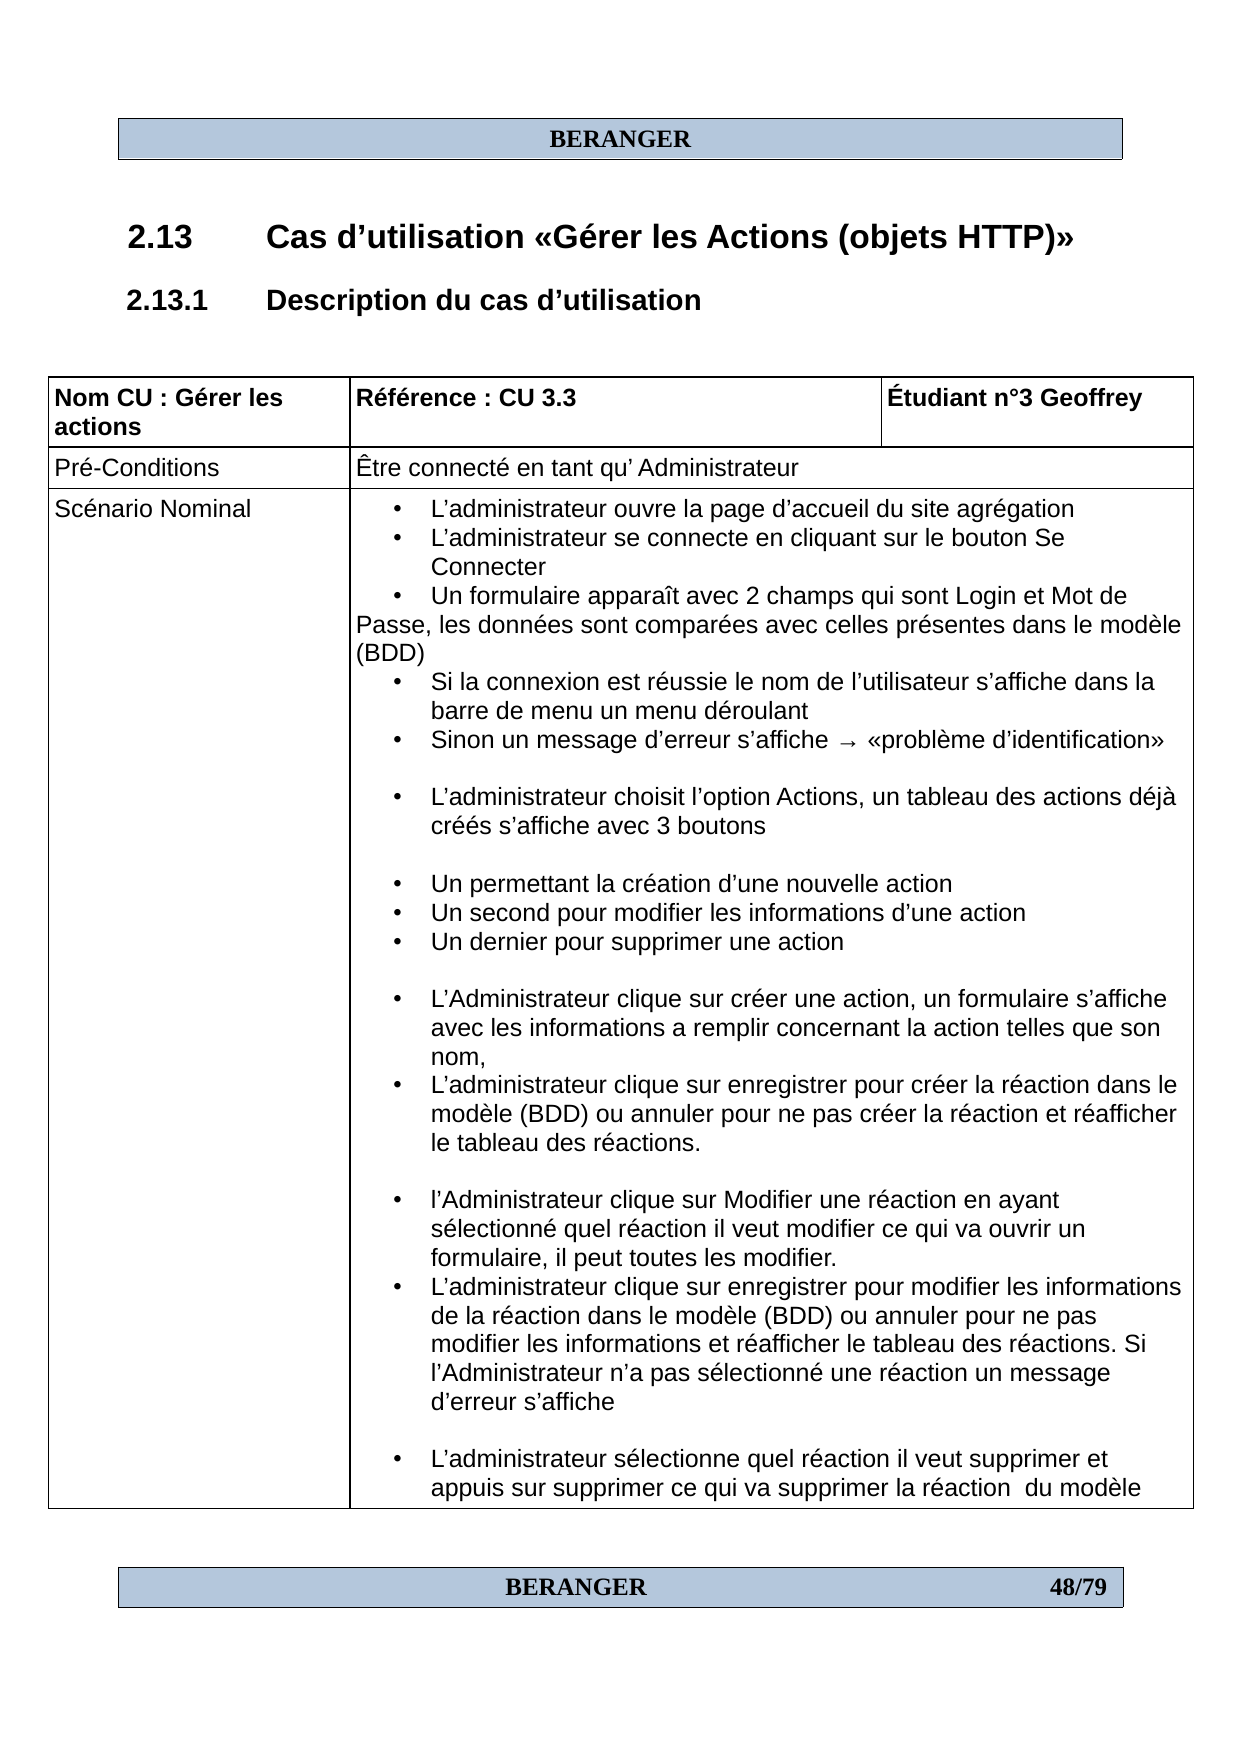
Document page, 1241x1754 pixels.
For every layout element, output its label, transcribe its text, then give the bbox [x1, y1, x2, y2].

table_header Étudiant n°3 Geoffrey [882, 378, 1193, 446]
table_cell Scénario Nominal [49, 489, 349, 1508]
table_header Nom CU : Gérer les actions [49, 378, 349, 446]
subtitle Cas d’utilisation «Gérer les Actions (objets HTTP)» [118, 217, 1122, 255]
table_cell L’administrateur ouvre la page d’accueil du site agrégation L’administrateur se connecte en cliquant sur le bouton Se Connecter Un formulaire apparaît avec 2 champs qui sont Login et Mot de Passe, les données sont comparées avec celles présentes dans le modèle (BDD) Si la connexion est réussie le nom de l’utilisateur s’affiche dans la barre de menu un menu déroulant Sinon un message d’erreur s’affiche → «problème d’identification» L’administrateur choisit l’option Actions, un tableau des actions déjà créés s’affiche avec 3 boutons Un permettant la création d’une nouvelle action Un second pour modifier les informations d’une action Un dernier pour supprimer une action L’Administrateur clique sur créer une action, un formulaire s’affiche avec les informations a remplir concernant la action telles que son nom, L’administrateur clique sur enregistrer pour créer la réaction dans le modèle (BDD) ou annuler pour ne pas créer la réaction et réafficher le tableau des réactions. l’Administrateur clique sur Modifier une réaction en ayant sélectionné quel réaction il veut modifier ce qui va ouvrir un formulaire, il peut toutes les modifier. L’administrateur clique sur enregistrer pour modifier les informations de la réaction dans le modèle (BDD) ou annuler pour ne pas modifier les informations et réafficher le tableau des réactions. Si l’Administrateur n’a pas sélectionné une réaction un message d’erreur s’affiche L’administrateur sélectionne quel réaction il veut supprimer et appuis sur supprimer ce qui va supprimer la réaction du modèle [351, 489, 1193, 1508]
table_header Référence : CU 3.3 [351, 378, 881, 446]
subtitle Description du cas d’utilisation [118, 282, 1122, 316]
table_cell Pré-Conditions [49, 448, 349, 488]
table_cell Être connecté en tant qu’ Administrateur [351, 448, 1193, 488]
